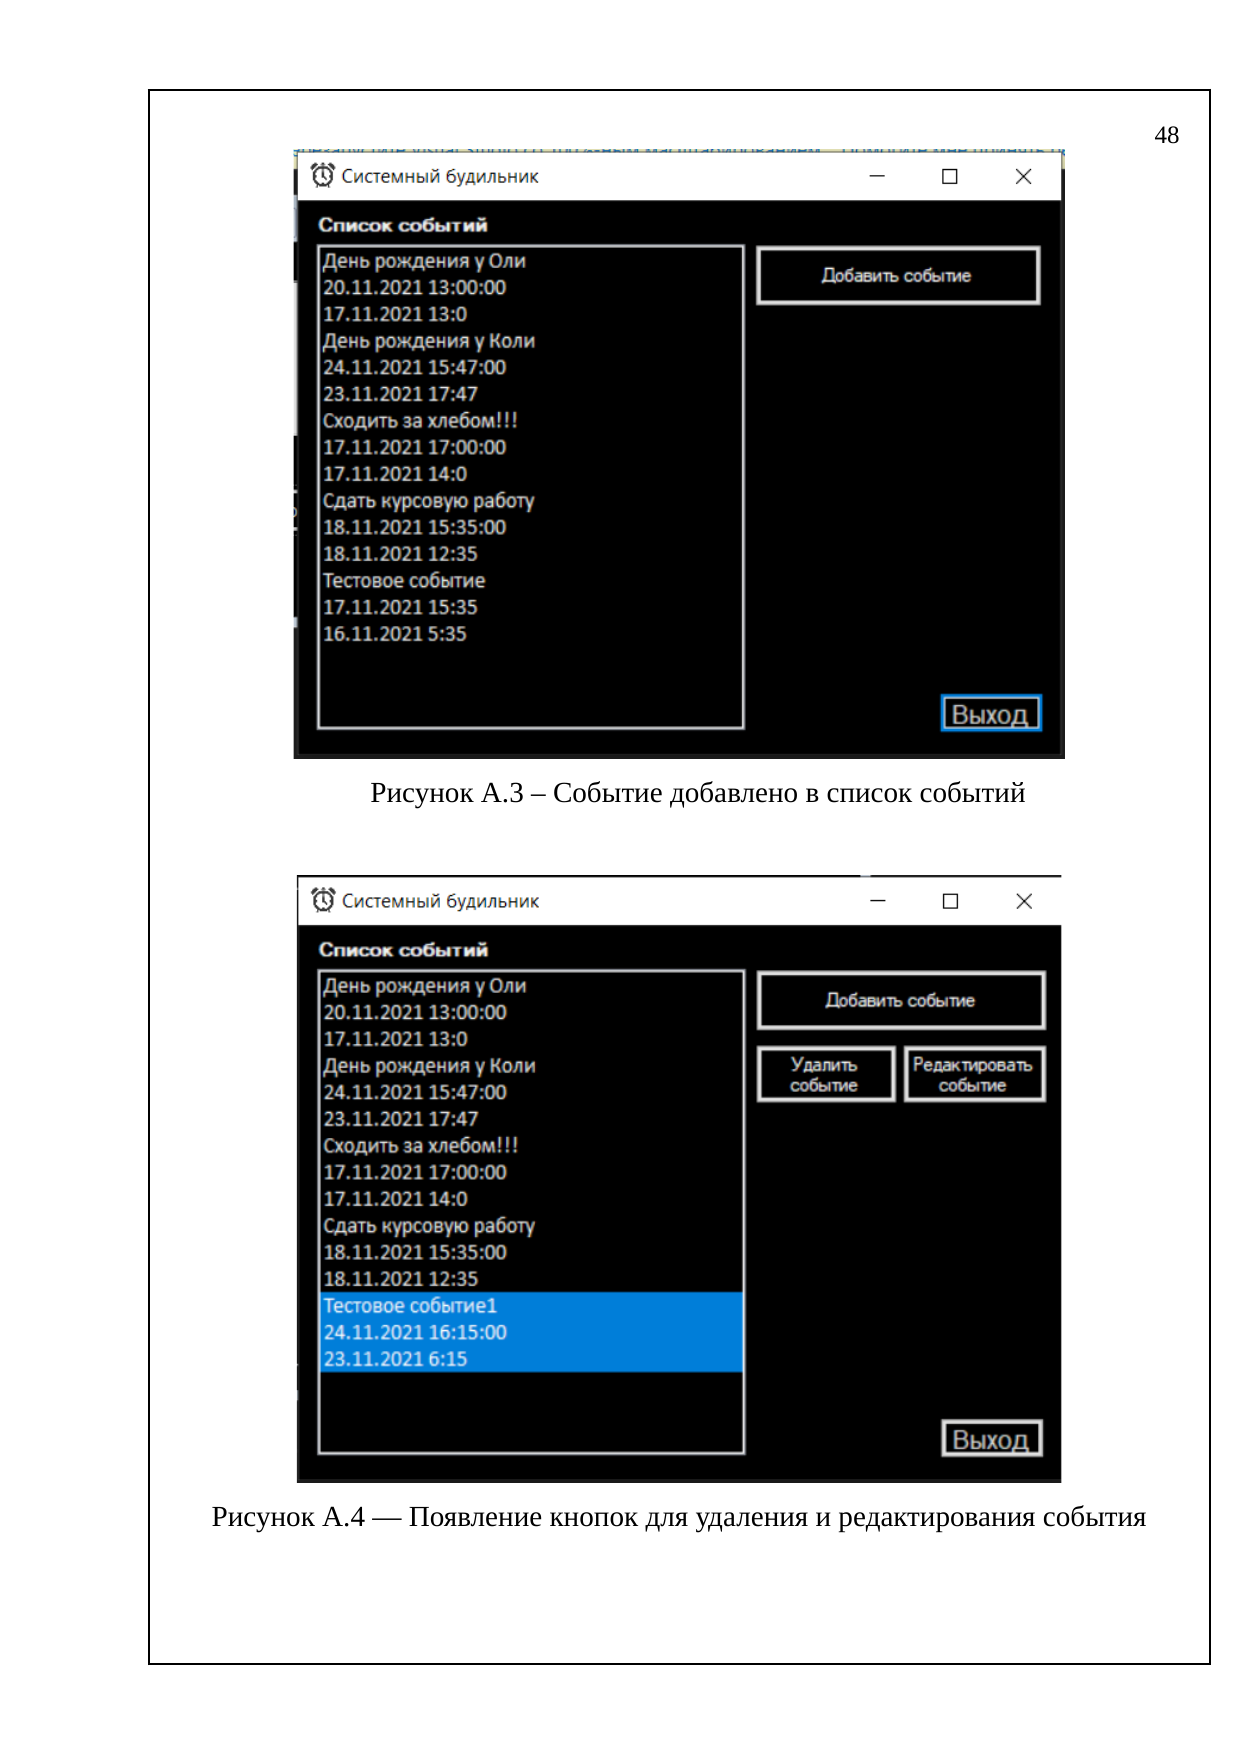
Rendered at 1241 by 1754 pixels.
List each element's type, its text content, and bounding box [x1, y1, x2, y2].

picture [296, 875, 1062, 1483]
text Рисунок А.4 — Появление кнопок для удаления и редактирования события [179, 1483, 1179, 1533]
text Рисунок А.3 – Событие добавлено в список событий [242, 759, 1099, 809]
picture [293, 149, 1065, 759]
